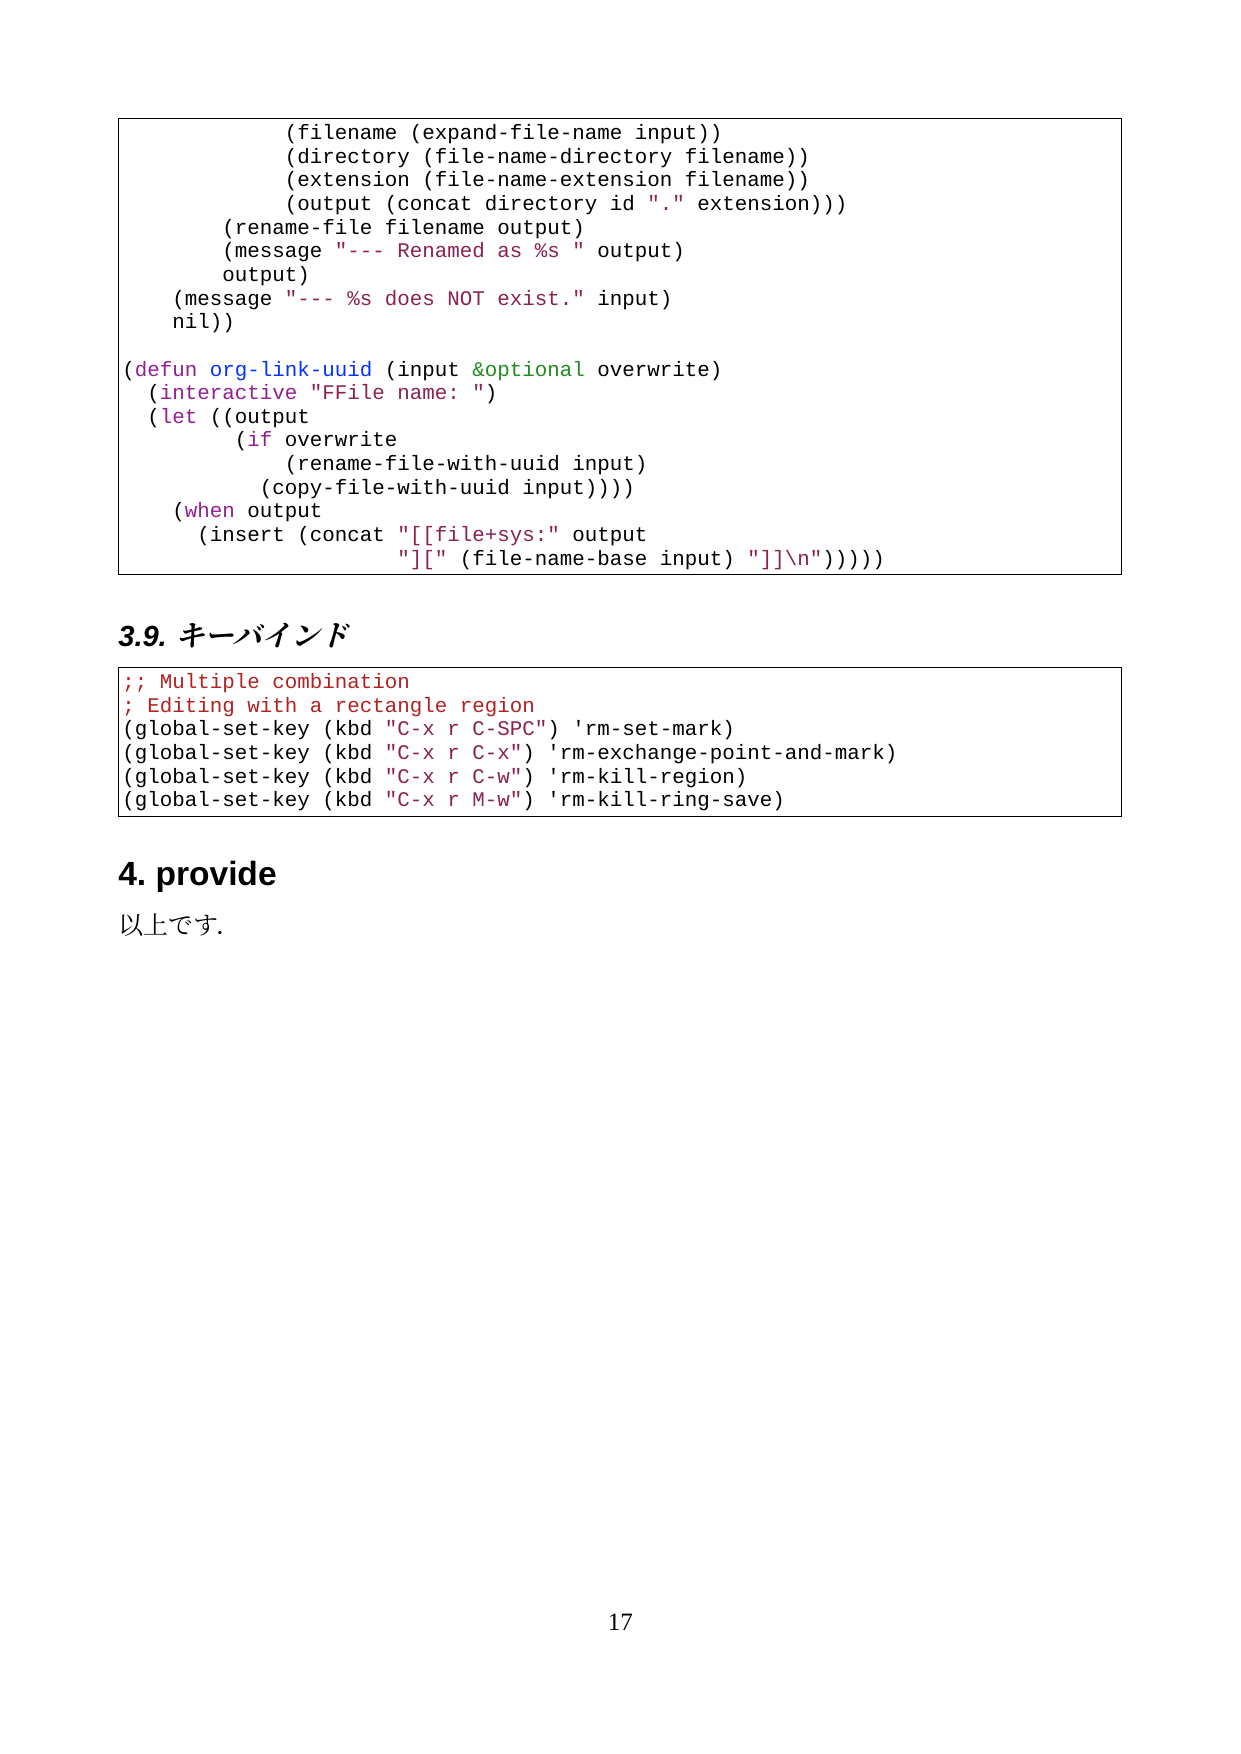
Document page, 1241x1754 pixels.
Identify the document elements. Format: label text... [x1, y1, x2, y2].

text (directory (file-name-directory filename)) [119, 142, 1121, 165]
text (let ((output [119, 402, 1121, 426]
text (global-set-key (kbd "C-x r C-SPC") 'rm-set-mark) [119, 714, 1121, 738]
text (interactive "FFile name: ") [119, 378, 1121, 402]
text (rename-file-with-uuid input) [119, 449, 1121, 473]
subtitle provide [118, 854, 1122, 893]
text nil)) [119, 307, 1121, 331]
text (global-set-key (kbd "C-x r C-w") 'rm-kill-region) [119, 762, 1121, 785]
text (filename (expand-file-name input)) [119, 119, 1121, 142]
text ;; Multiple combination [119, 668, 1121, 691]
text (defun org-link-uuid (input &optional overwrite) [119, 354, 1121, 378]
text output) [119, 260, 1121, 284]
text (if overwrite [119, 426, 1121, 449]
text (global-set-key (kbd "C-x r C-x") 'rm-exchange-point-and-mark) [119, 738, 1121, 762]
text (message "--- %s does NOT exist." input) [119, 284, 1121, 307]
text (copy-file-with-uuid input)))) [119, 473, 1121, 496]
text (global-set-key (kbd "C-x r M-w") 'rm-kill-ring-save) [119, 785, 1121, 816]
subtitle キーバインド [118, 613, 1122, 654]
text 以上です． [118, 905, 1122, 970]
text (rename-file filename output) [119, 213, 1121, 236]
text (output (concat directory id "." extension))) [119, 189, 1121, 213]
text (when output [119, 496, 1121, 520]
text (insert (concat "[[file+sys:" output [119, 520, 1121, 544]
text "][" (file-name-base input) "]]\n"))))) [119, 544, 1121, 574]
text ; Editing with a rectangle region [119, 691, 1121, 714]
text (extension (file-name-extension filename)) [119, 165, 1121, 189]
text (message "--- Renamed as %s " output) [119, 236, 1121, 260]
